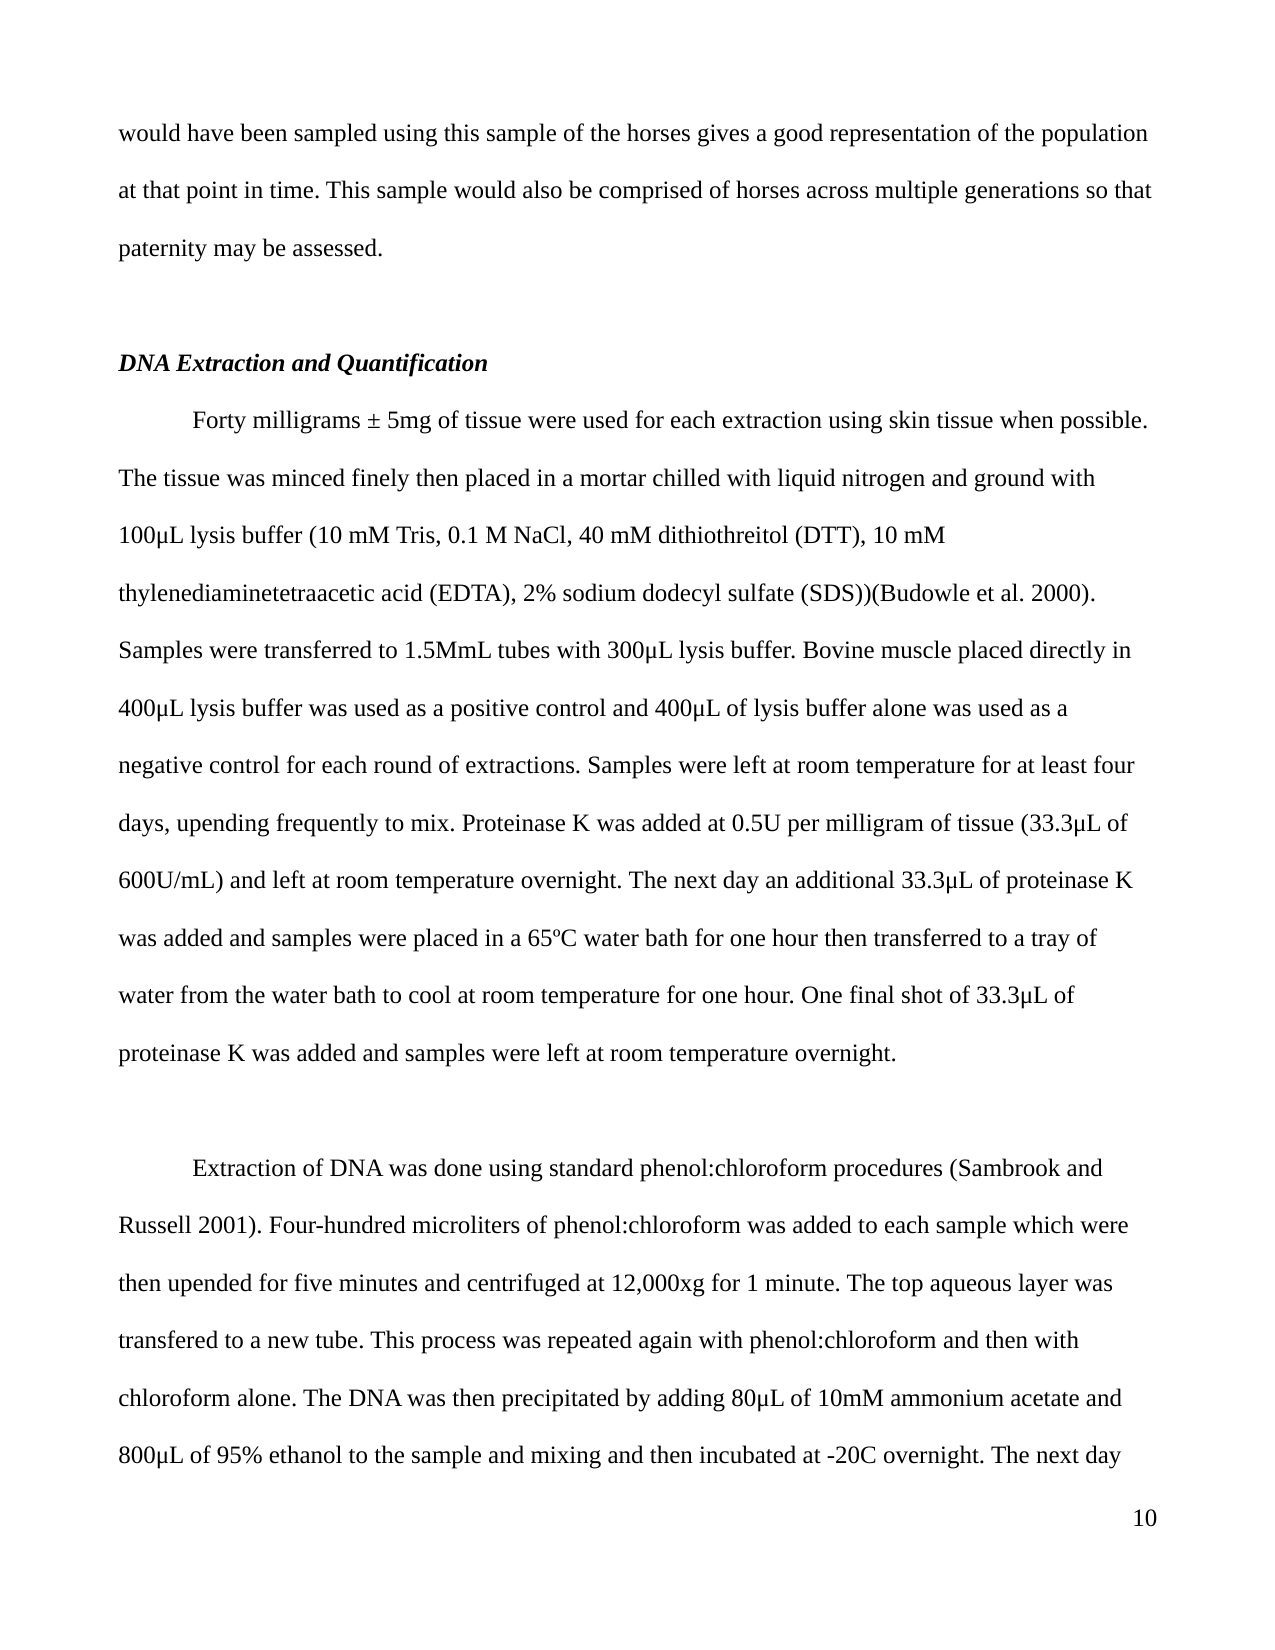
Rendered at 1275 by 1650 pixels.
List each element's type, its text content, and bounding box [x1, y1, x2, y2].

text Forty milligrams ± 5mg of tissue were used for each extraction using skin tissue when possible. The tissue was minced finely then placed in a mortar chilled with liquid nitrogen and ground with 100μL lysis buffer (10 mM Tris, 0.1 M NaCl, 40 mM dithiothreitol (DTT), 10 mM thylenediaminetetraacetic acid (EDTA), 2% sodium dodecyl sulfate (SDS))(Budowle et al. 2000). Samples were transferred to 1.5MmL tubes with 300μL lysis buffer. Bovine muscle placed directly in 400μL lysis buffer was used as a positive control and 400μL of lysis buffer alone was used as a negative control for each round of extractions. Samples were left at room temperature for at least four days, upending frequently to mix. Proteinase K was added at 0.5U per milligram of tissue (33.3μL of 600U/mL) and left at room temperature overnight. The next day an additional 33.3μL of proteinase K was added and samples were placed in a 65ºC water bath for one hour then transferred to a tray of water from the water bath to cool at room temperature for one hour. One final shot of 33.3μL of proteinase K was added and samples were left at room temperature overnight. [118, 406, 1157, 1067]
text would have been sampled using this sample of the horses gives a good representation of the population at that point in time. This sample would also be comprised of horses across multiple generations so that paternity may be assessed. [118, 118, 1157, 262]
text Extraction of DNA was done using standard phenol:chloroform procedures (Sambrook and Russell 2001). Four-hundred microliters of phenol:chloroform was added to each sample which were then upended for five minutes and centrifuged at 12,000xg for 1 minute. The top aqueous layer was transfered to a new tube. This process was repeated again with phenol:chloroform and then with chloroform alone. The DNA was then precipitated by adding 80μL of 10mM ammonium acetate and 800μL of 95% ethanol to the sample and mixing and then incubated at -20C overnight. The next day [118, 1153, 1157, 1469]
text DNA Extraction and Quantification [118, 348, 1157, 377]
